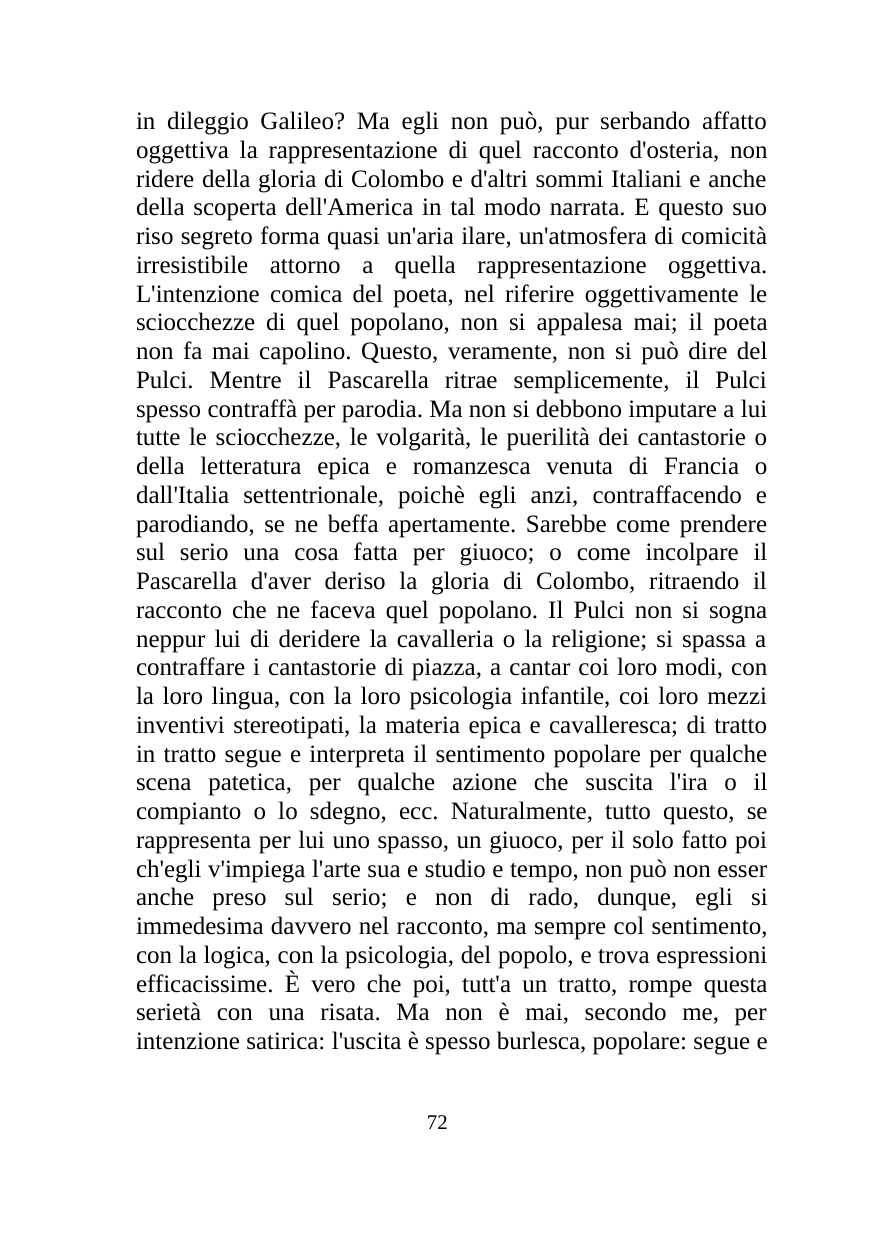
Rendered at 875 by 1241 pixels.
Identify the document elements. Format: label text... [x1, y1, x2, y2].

text in dileggio Galileo? Ma egli non può, pur serbando affatto oggettiva la rappresentazione di quel racconto d'osteria, non ridere della gloria di Colombo e d'altri sommi Italiani e anche della scoperta dell'America in tal modo narrata. E questo suo riso segreto forma quasi un'aria ilare, un'atmosfera di comicità irresistibile attorno a quella rappresentazione oggettiva. L'intenzione comica del poeta, nel riferire oggettivamente le sciocchezze di quel popolano, non si appalesa mai; il poeta non fa mai capolino. Questo, veramente, non si può dire del Pulci. Mentre il Pascarella ritrae semplicemente, il Pulci spesso contraffà per parodia. Ma non si debbono imputare a lui tutte le sciocchezze, le volgarità, le puerilità dei cantastorie o della letteratura epica e romanzesca venuta di Francia o dall'Italia settentrionale, poichè egli anzi, contraffacendo e parodiando, se ne beffa apertamente. Sarebbe come prendere sul serio una cosa fatta per giuoco; o come incolpare il Pascarella d'aver deriso la gloria di Colombo, ritraendo il racconto che ne faceva quel popolano. Il Pulci non si sogna neppur lui di deridere la cavalleria o la religione; si spassa a contraffare i cantastorie di piazza, a cantar coi loro modi, con la loro lingua, con la loro psicologia infantile, coi loro mezzi inventivi stereotipati, la materia epica e cavalleresca; di tratto in tratto segue e interpreta il sentimento popolare per qualche scena patetica, per qualche azione che suscita l'ira o il compianto o lo sdegno, ecc. Naturalmente, tutto questo, se rappresenta per lui uno spasso, un giuoco, per il solo fatto poi ch'egli v'impiega l'arte sua e studio e tempo, non può non esser anche preso sul serio; e non di rado, dunque, egli si immedesima davvero nel racconto, ma sempre col sentimento, con la logica, con la psicologia, del popolo, e trova espressioni efficacissime. È vero che poi, tutt'a un tratto, rompe questa serietà con una risata. Ma non è mai, secondo me, per intenzione satirica: l'uscita è spesso burlesca, popolare: segue e [136, 106, 768, 1055]
